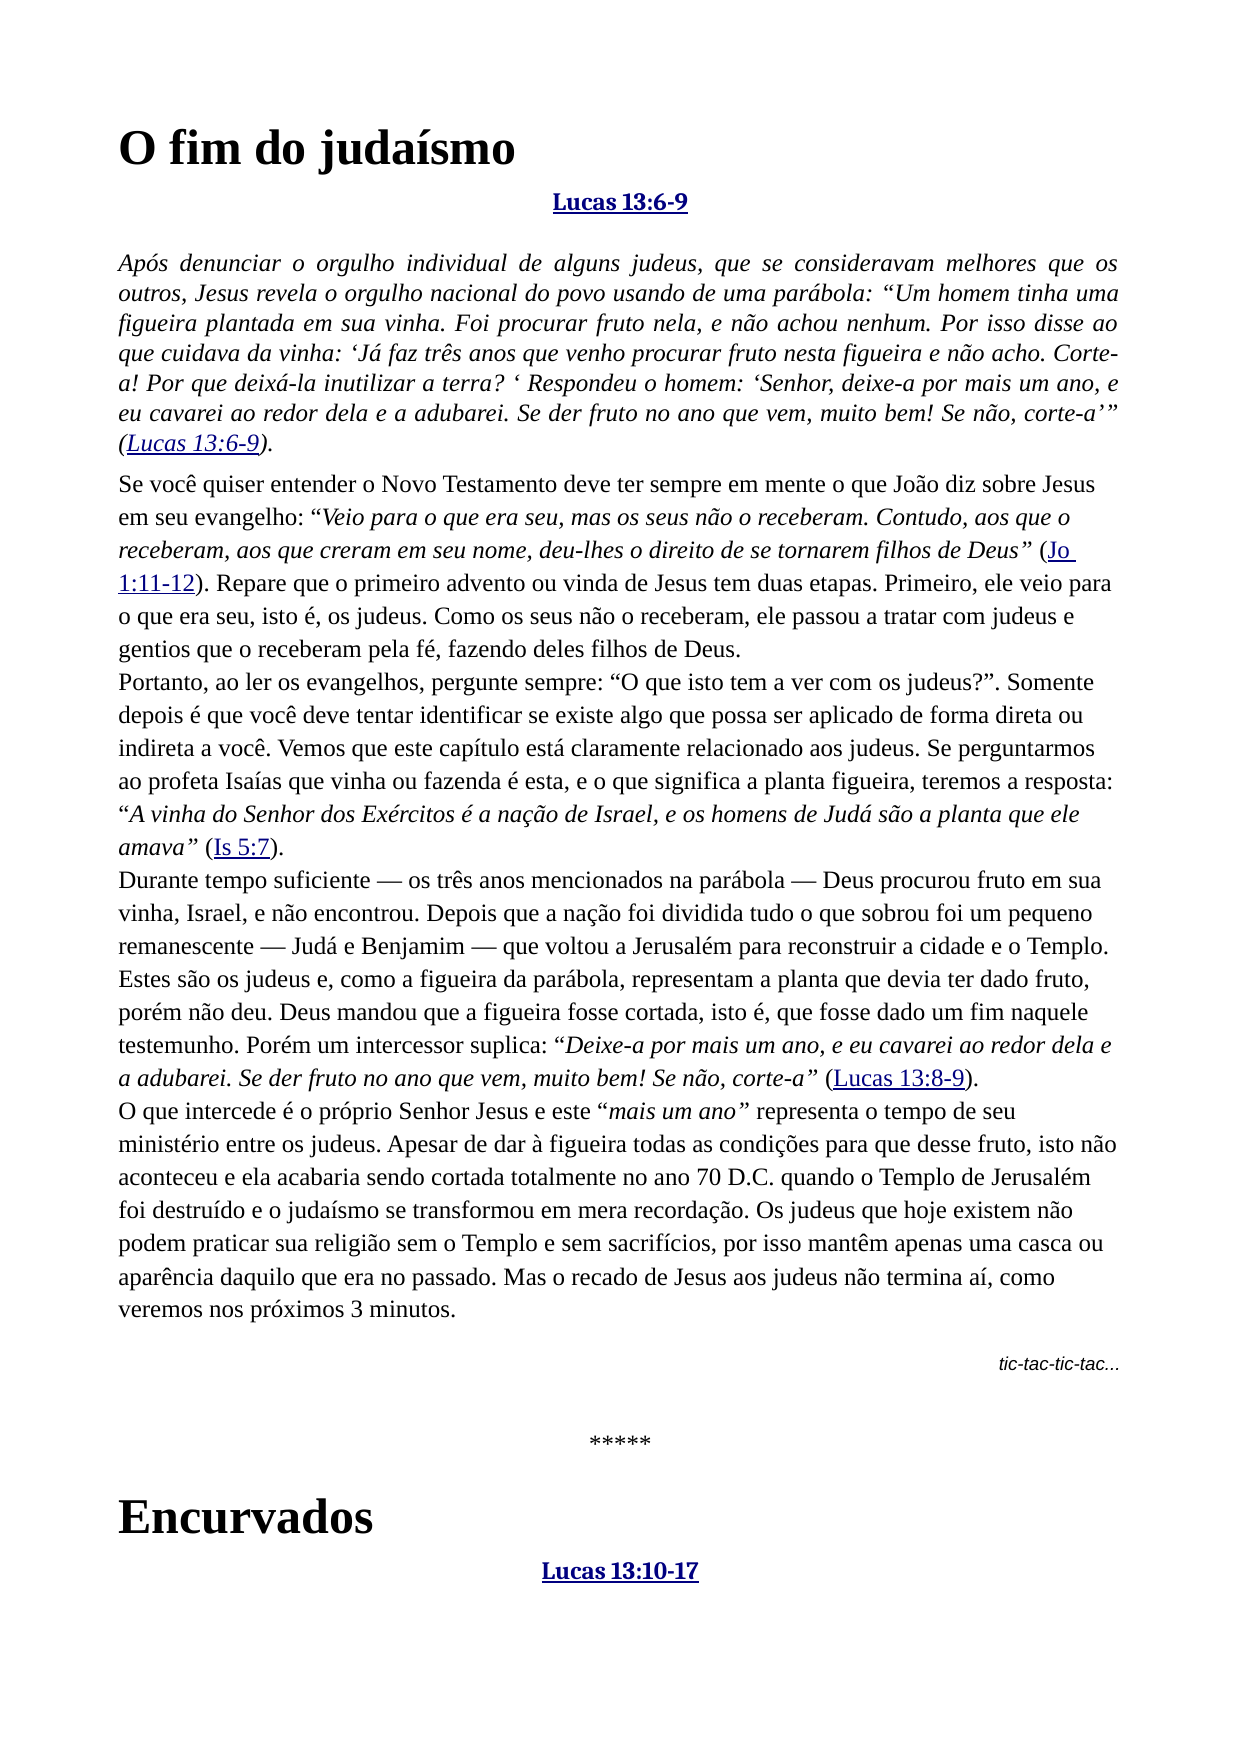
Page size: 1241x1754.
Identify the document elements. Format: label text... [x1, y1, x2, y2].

subtitle Encurvados [118, 1487, 1122, 1544]
subtitle O fim do judaísmo [118, 118, 1122, 176]
text Lucas 13:6-9 [118, 188, 1122, 217]
text Após denunciar o orgulho individual de alguns judeus, que se consideravam melhores que os outros, Jesus revela o orgulho nacional do povo usando de uma parábola: “Um homem tinha uma figueira plantada em sua vinha. Foi procurar fruto nela, e não achou nenhum. Por isso disse ao que cuidava da vinha: ‘Já faz três anos que venho procurar fruto nesta figueira e não acho. Corte-a! Por que deixá-la inutilizar a terra? ‘ Respondeu o homem: ‘Senhor, deixe-a por mais um ano, e eu cavarei ao redor dela e a adubarei. Se der fruto no ano que vem, muito bem! Se não, corte-a’” (Lucas 13:6-9). [118, 247, 1122, 457]
text Se você quiser entender o Novo Testamento deve ter sempre em mente o que João diz sobre Jesus em seu evangelho: “Veio para o que era seu, mas os seus não o receberam. Contudo, aos que o receberam, aos que creram em seu nome, deu-lhes o direito de se tornarem filhos de Deus” (Jo 1:11-12). Repare que o primeiro advento ou vinda de Jesus tem duas etapas. Primeiro, ele veio para o que era seu, isto é, os judeus. Como os seus não o receberam, ele passou a tratar com judeus e gentios que o receberam pela fé, fazendo deles filhos de Deus. [118, 469, 1122, 663]
text ***** [118, 1429, 1122, 1457]
text Portanto, ao ler os evangelhos, pergunte sempre: “O que isto tem a ver com os judeus?”. Somente depois é que você deve tentar identificar se existe algo que possa ser aplicado de forma direta ou indireta a você. Vemos que este capítulo está claramente relacionado aos judeus. Se perguntarmos ao profeta Isaías que vinha ou fazenda é esta, e o que significa a planta figueira, teremos a resposta: “A vinha do Senhor dos Exércitos é a nação de Israel, e os homens de Judá são a planta que ele amava” (Is 5:7). [118, 667, 1122, 861]
text tic-tac-tic-tac... [118, 1353, 1122, 1374]
text Durante tempo suficiente — os três anos mencionados na parábola — Deus procurou fruto em sua vinha, Israel, e não encontrou. Depois que a nação foi dividida tudo o que sobrou foi um pequeno remanescente — Judá e Benjamim — que voltou a Jerusalém para reconstruir a cidade e o Templo. Estes são os judeus e, como a figueira da parábola, representam a planta que devia ter dado fruto, porém não deu. Deus mandou que a figueira fosse cortada, isto é, que fosse dado um fim naquele testemunho. Porém um intercessor suplica: “Deixe-a por mais um ano, e eu cavarei ao redor dela e a adubarei. Se der fruto no ano que vem, muito bem! Se não, corte-a” (Lucas 13:8-9). [118, 865, 1122, 1092]
text Lucas 13:10-17 [118, 1557, 1122, 1585]
text O que intercede é o próprio Senhor Jesus e este “mais um ano” representa o tempo de seu ministério entre os judeus. Apesar de dar à figueira todas as condições para que desse fruto, isto não aconteceu e ela acabaria sendo cortada totalmente no ano 70 D.C. quando o Templo de Jerusalém foi destruído e o judaísmo se transformou em mera recordação. Os judeus que hoje existem não podem praticar sua religião sem o Templo e sem sacrifícios, por isso mantêm apenas uma casca ou aparência daquilo que era no passado. Mas o recado de Jesus aos judeus não termina aí, como veremos nos próximos 3 minutos. [118, 1096, 1122, 1323]
